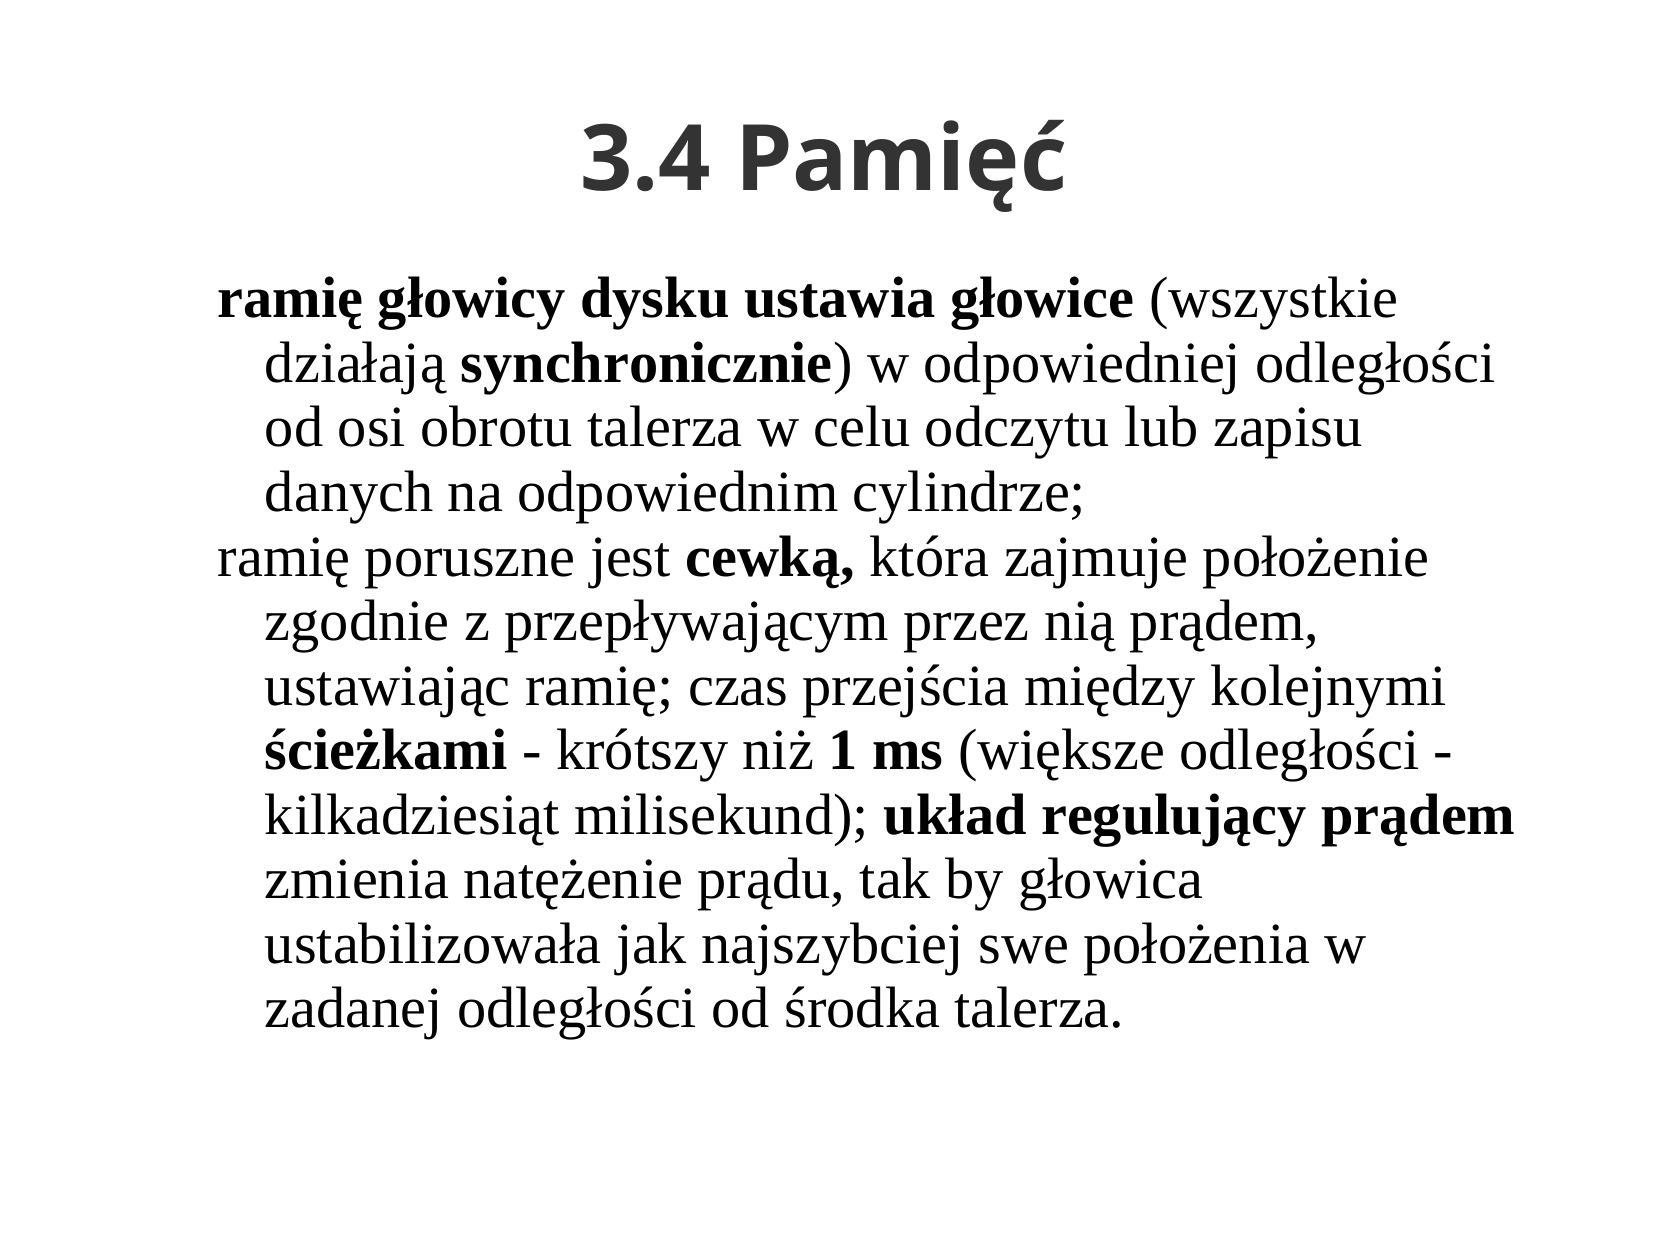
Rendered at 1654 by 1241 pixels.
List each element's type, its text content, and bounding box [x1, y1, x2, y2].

list ramię głowicy dysku ustawia głowice (wszystkie działają synchronicznie) w odpowiedniej odległości od osi obrotu talerza w celu odczytu lub zapisu danych na odpowiednim cylindrze; ramię poruszne jest cewką, która zajmuje położenie zgodnie z przepływającym przez nią prądem, ustawiając ramię; czas przejścia między kolejnymi ścieżkami - krótszy niż 1 ms (większe odległości - kilkadziesiąt milisekund); układ regulujący prądem zmienia natężenie prądu, tak by głowica ustabilizowała jak najszybciej swe położenia w zadanej odległości od środka talerza. [123, 265, 1536, 1057]
title 3.4 Pamięć [118, 59, 1531, 252]
